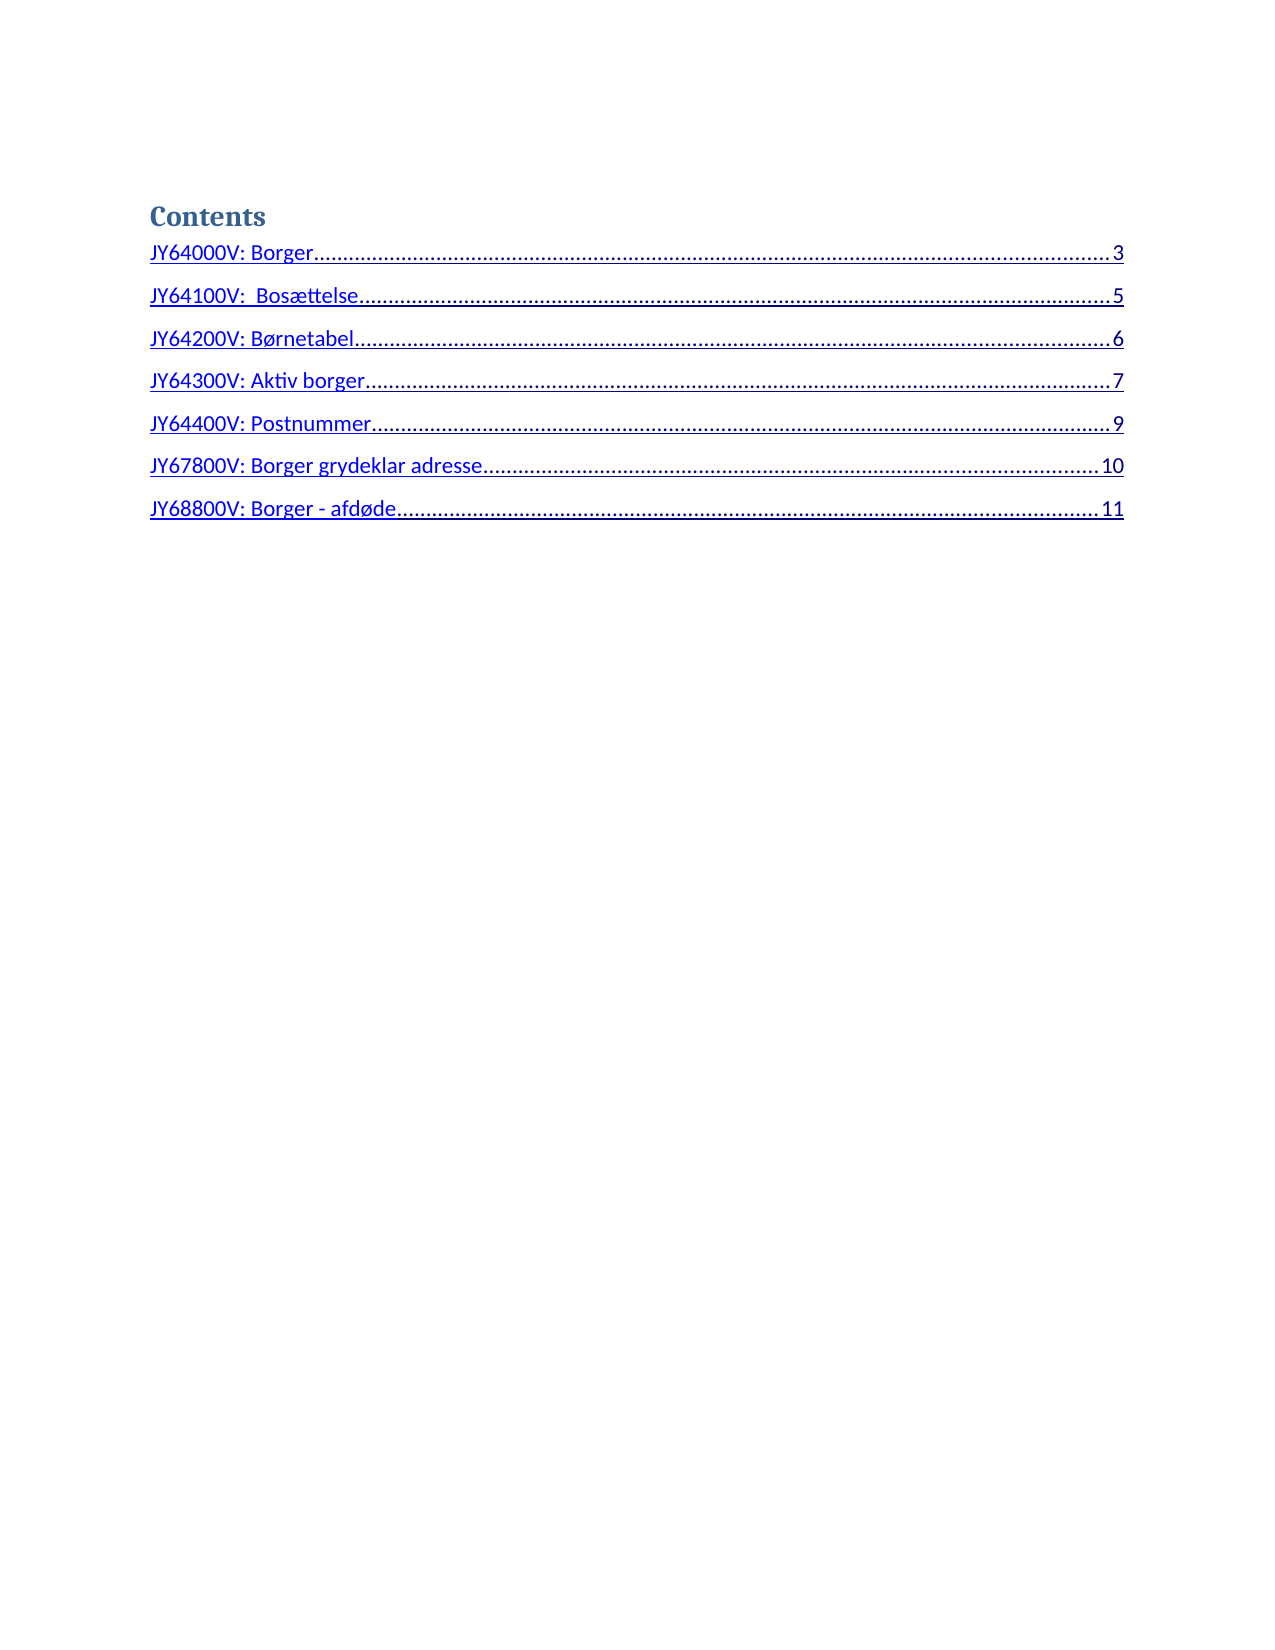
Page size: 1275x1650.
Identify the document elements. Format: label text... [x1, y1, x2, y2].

text JY64400V: Postnummer 9 [150, 409, 1125, 437]
subtitle Contents [150, 200, 1125, 233]
text JY64200V: Børnetabel 6 [150, 324, 1125, 352]
text JY67800V: Borger grydeklar adresse 10 [150, 452, 1125, 479]
text JY68800V: Borger - afdøde 11 [150, 494, 1125, 522]
text JY64000V: Borger 3 [150, 238, 1125, 267]
text JY64300V: Aktiv borger 7 [150, 366, 1125, 394]
text JY64100V: Bosættelse 5 [150, 281, 1125, 309]
